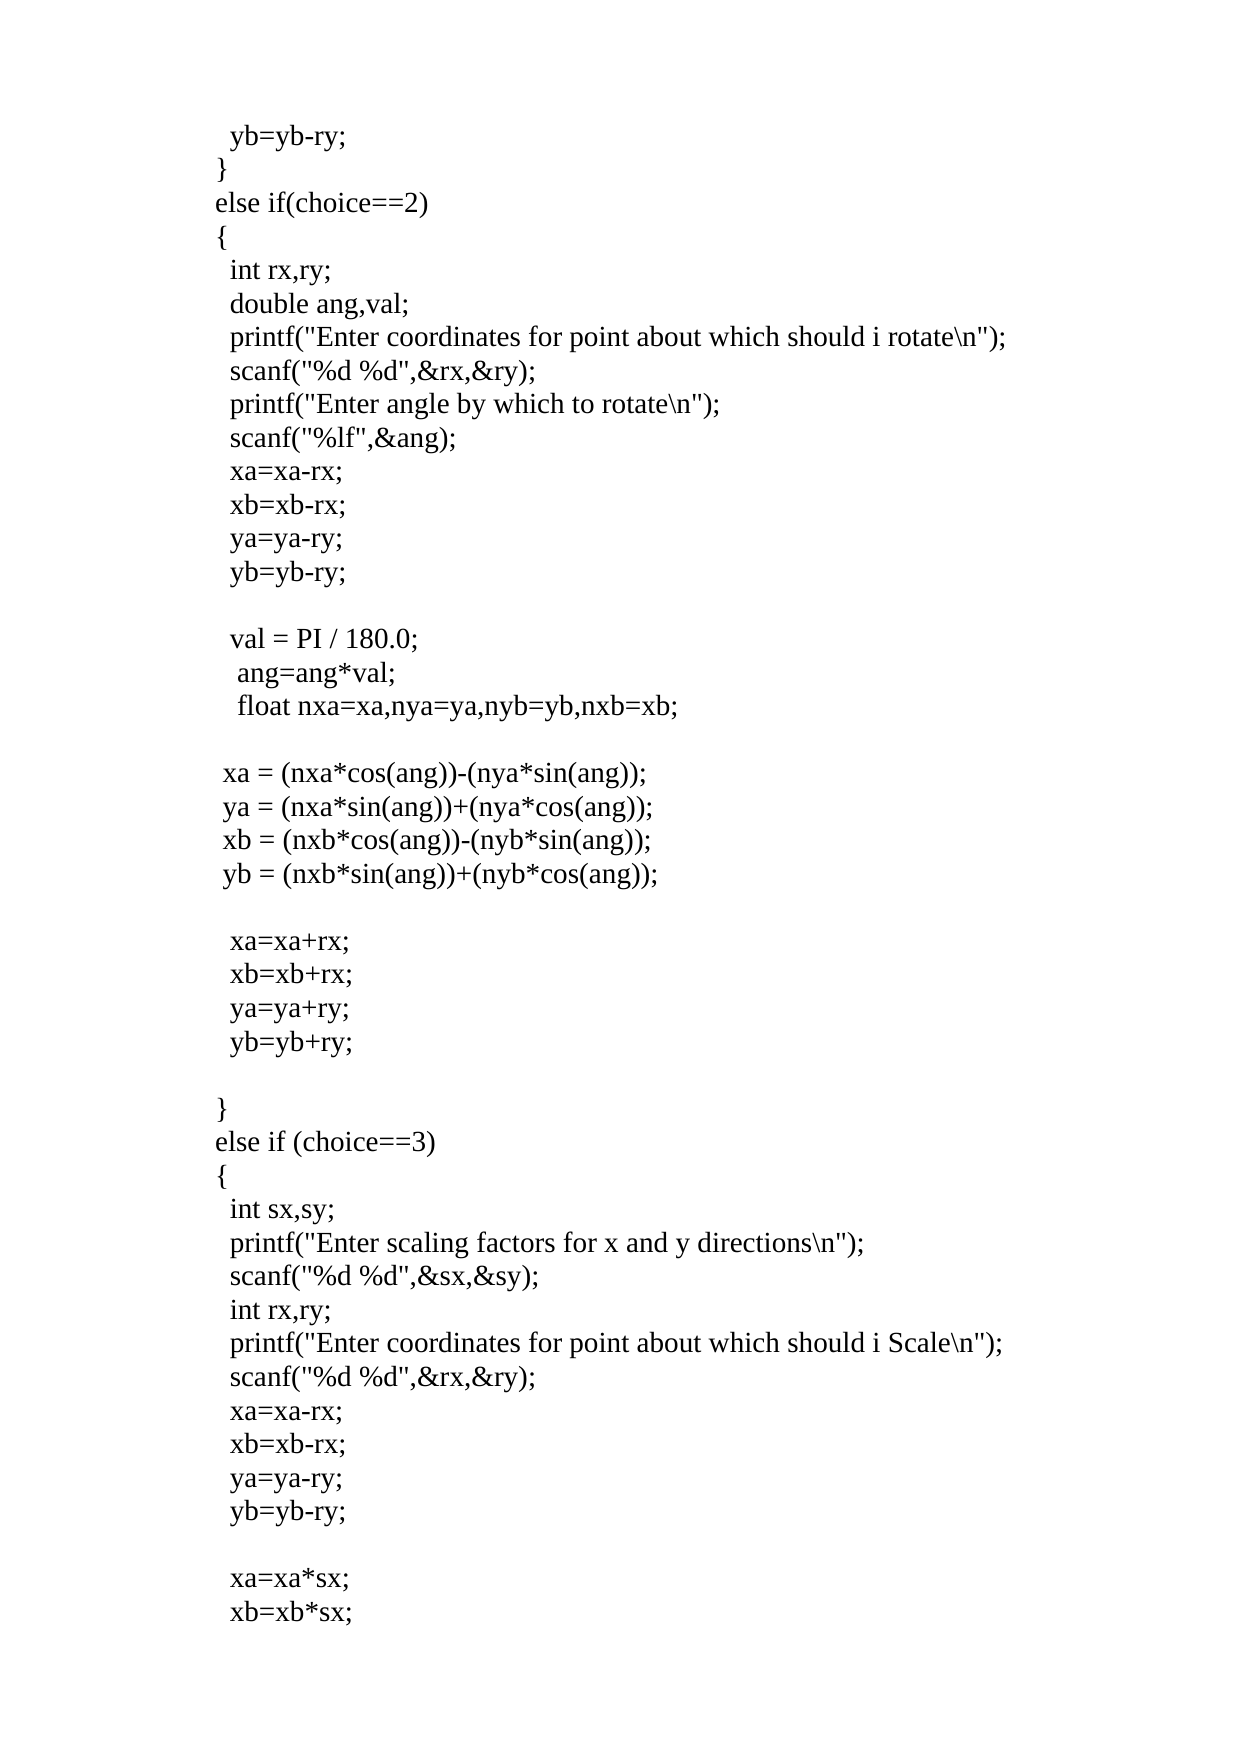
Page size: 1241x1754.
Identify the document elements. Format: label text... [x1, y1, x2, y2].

text xa=xa+rx; [193, 923, 1122, 957]
text } [193, 152, 1122, 185]
text int rx,ry; [193, 1292, 1122, 1326]
text { [193, 1158, 1122, 1191]
text ya=ya-ry; [193, 1460, 1122, 1493]
text printf("Enter scaling factors for x and y directions\n"); [193, 1225, 1122, 1258]
text scanf("%d %d",&sx,&sy); [193, 1258, 1122, 1292]
text int rx,ry; [193, 252, 1122, 286]
text val = PI / 180.0; [193, 621, 1122, 655]
text ya = (nxa*sin(ang))+(nya*cos(ang)); [193, 789, 1122, 822]
text yb=yb-ry; [193, 118, 1122, 152]
text ang=ang*val; [193, 655, 1122, 688]
text else if(choice==2) [193, 185, 1122, 219]
text scanf("%lf",&ang); [193, 420, 1122, 453]
text float nxa=xa,nya=ya,nyb=yb,nxb=xb; [193, 688, 1122, 722]
text } [193, 1091, 1122, 1124]
text printf("Enter angle by which to rotate\n"); [193, 386, 1122, 420]
text printf("Enter coordinates for point about which should i rotate\n"); [193, 319, 1122, 353]
text xa=xa-rx; [193, 453, 1122, 487]
text yb=yb-ry; [193, 554, 1122, 588]
text xa = (nxa*cos(ang))-(nya*sin(ang)); [193, 755, 1122, 789]
text scanf("%d %d",&rx,&ry); [193, 1359, 1122, 1393]
text scanf("%d %d",&rx,&ry); [193, 353, 1122, 386]
text xb=xb-rx; [193, 487, 1122, 521]
text yb=yb-ry; [193, 1493, 1122, 1527]
text int sx,sy; [193, 1191, 1122, 1225]
text yb = (nxb*sin(ang))+(nyb*cos(ang)); [193, 856, 1122, 889]
text printf("Enter coordinates for point about which should i Scale\n"); [193, 1326, 1122, 1359]
text xb=xb-rx; [193, 1426, 1122, 1460]
text else if (choice==3) [193, 1124, 1122, 1158]
text xa=xa-rx; [193, 1393, 1122, 1426]
text xb=xb+rx; [193, 957, 1122, 990]
text ya=ya+ry; [193, 990, 1122, 1024]
text ya=ya-ry; [193, 521, 1122, 554]
text xb=xb*sx; [193, 1594, 1122, 1627]
text double ang,val; [193, 286, 1122, 319]
text xb = (nxb*cos(ang))-(nyb*sin(ang)); [193, 822, 1122, 856]
text xa=xa*sx; [193, 1560, 1122, 1594]
text { [193, 219, 1122, 252]
text yb=yb+ry; [193, 1024, 1122, 1057]
